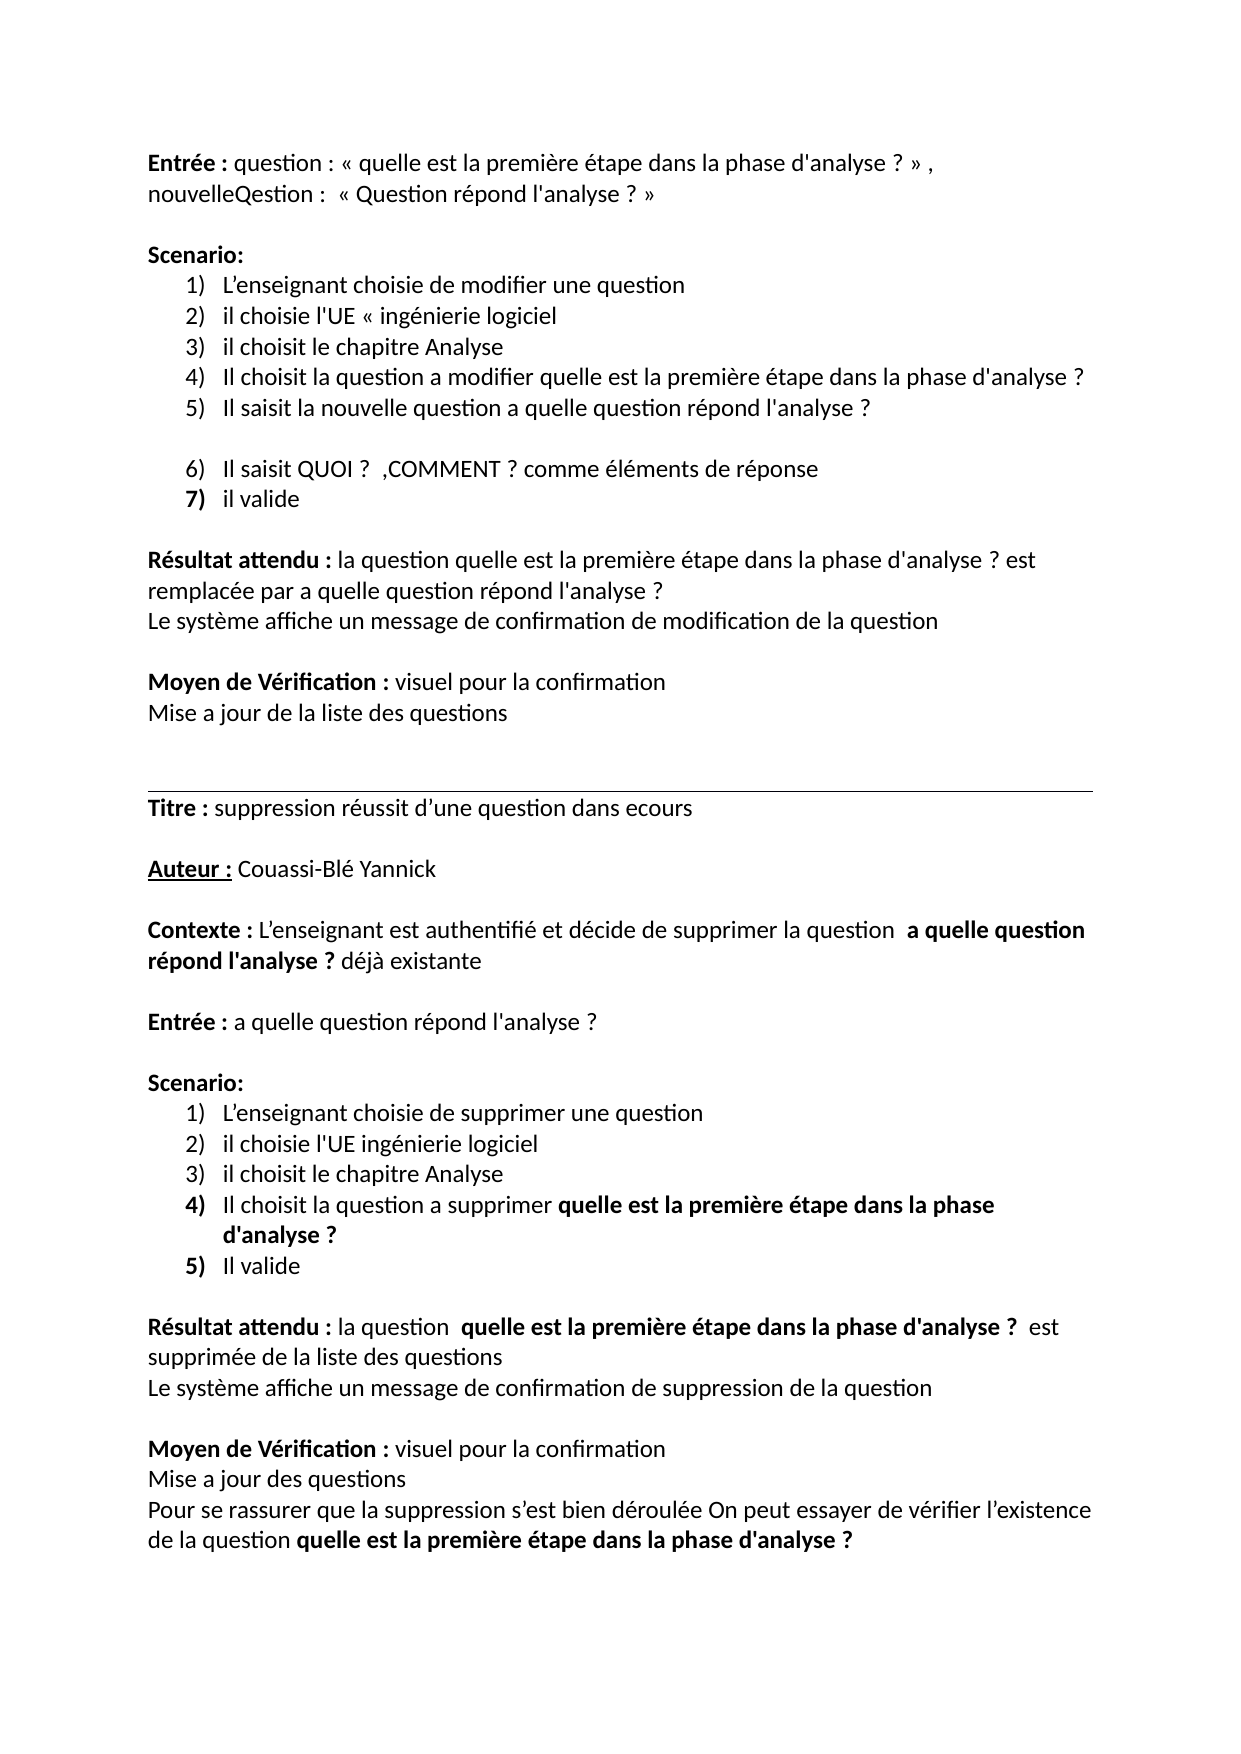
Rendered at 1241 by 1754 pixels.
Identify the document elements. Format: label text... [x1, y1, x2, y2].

text Scenario: [148, 239, 1093, 270]
list L’enseignant choisie de modifier une question [185, 270, 1093, 300]
list Il valide [185, 1250, 1093, 1311]
text Entrée : question : « quelle est la première étape dans la phase d'analyse ? » , nouvelleQestion : « Question répond l'analyse ? » [148, 148, 1093, 209]
text Contexte : L’enseignant est authentifié et décide de supprimer la question a quelle question répond l'analyse ? déjà existante [148, 914, 1093, 975]
list Il saisit QUOI ? ,COMMENT ? comme éléments de réponse [185, 453, 1093, 483]
text Résultat attendu : la question quelle est la première étape dans la phase d'analyse ? est supprimée de la liste des questions [148, 1311, 1093, 1372]
list Il choisit la question a modifier quelle est la première étape dans la phase d'analyse ? [185, 361, 1093, 392]
list Il saisit la nouvelle question a quelle question répond l'analyse ? [185, 392, 1093, 422]
list il valide [185, 483, 1093, 544]
list Il choisit la question a supprimer quelle est la première étape dans la phase d'analyse ? [185, 1189, 1093, 1250]
text Le système affiche un message de confirmation de modification de la question [148, 605, 1093, 636]
list il choisie l'UE ingénierie logiciel [185, 1128, 1093, 1158]
text Auteur : Couassi-Blé Yannick [148, 853, 1093, 884]
text Résultat attendu : la question quelle est la première étape dans la phase d'analyse ? est remplacée par a quelle question répond l'analyse ? [148, 544, 1093, 605]
text Mise a jour de la liste des questions [148, 697, 1093, 727]
list L’enseignant choisie de supprimer une question [185, 1097, 1093, 1128]
text Pour se rassurer que la suppression s’est bien déroulée On peut essayer de vérifier l’existence de la question quelle est la première étape dans la phase d'analyse ? [148, 1494, 1093, 1555]
text Le système affiche un message de confirmation de suppression de la question [148, 1372, 1093, 1403]
text Moyen de Vérification : visuel pour la confirmation [148, 666, 1093, 697]
list il choisit le chapitre Analyse [185, 1158, 1093, 1189]
list il choisit le chapitre Analyse [185, 331, 1093, 361]
text Mise a jour des questions [148, 1464, 1093, 1494]
text Titre : suppression réussit d’une question dans ecours [148, 792, 1093, 823]
text Scenario: [148, 1067, 1093, 1097]
text Moyen de Vérification : visuel pour la confirmation [148, 1433, 1093, 1464]
text Entrée : a quelle question répond l'analyse ? [148, 1006, 1093, 1036]
list il choisie l'UE « ingénierie logiciel [185, 300, 1093, 331]
